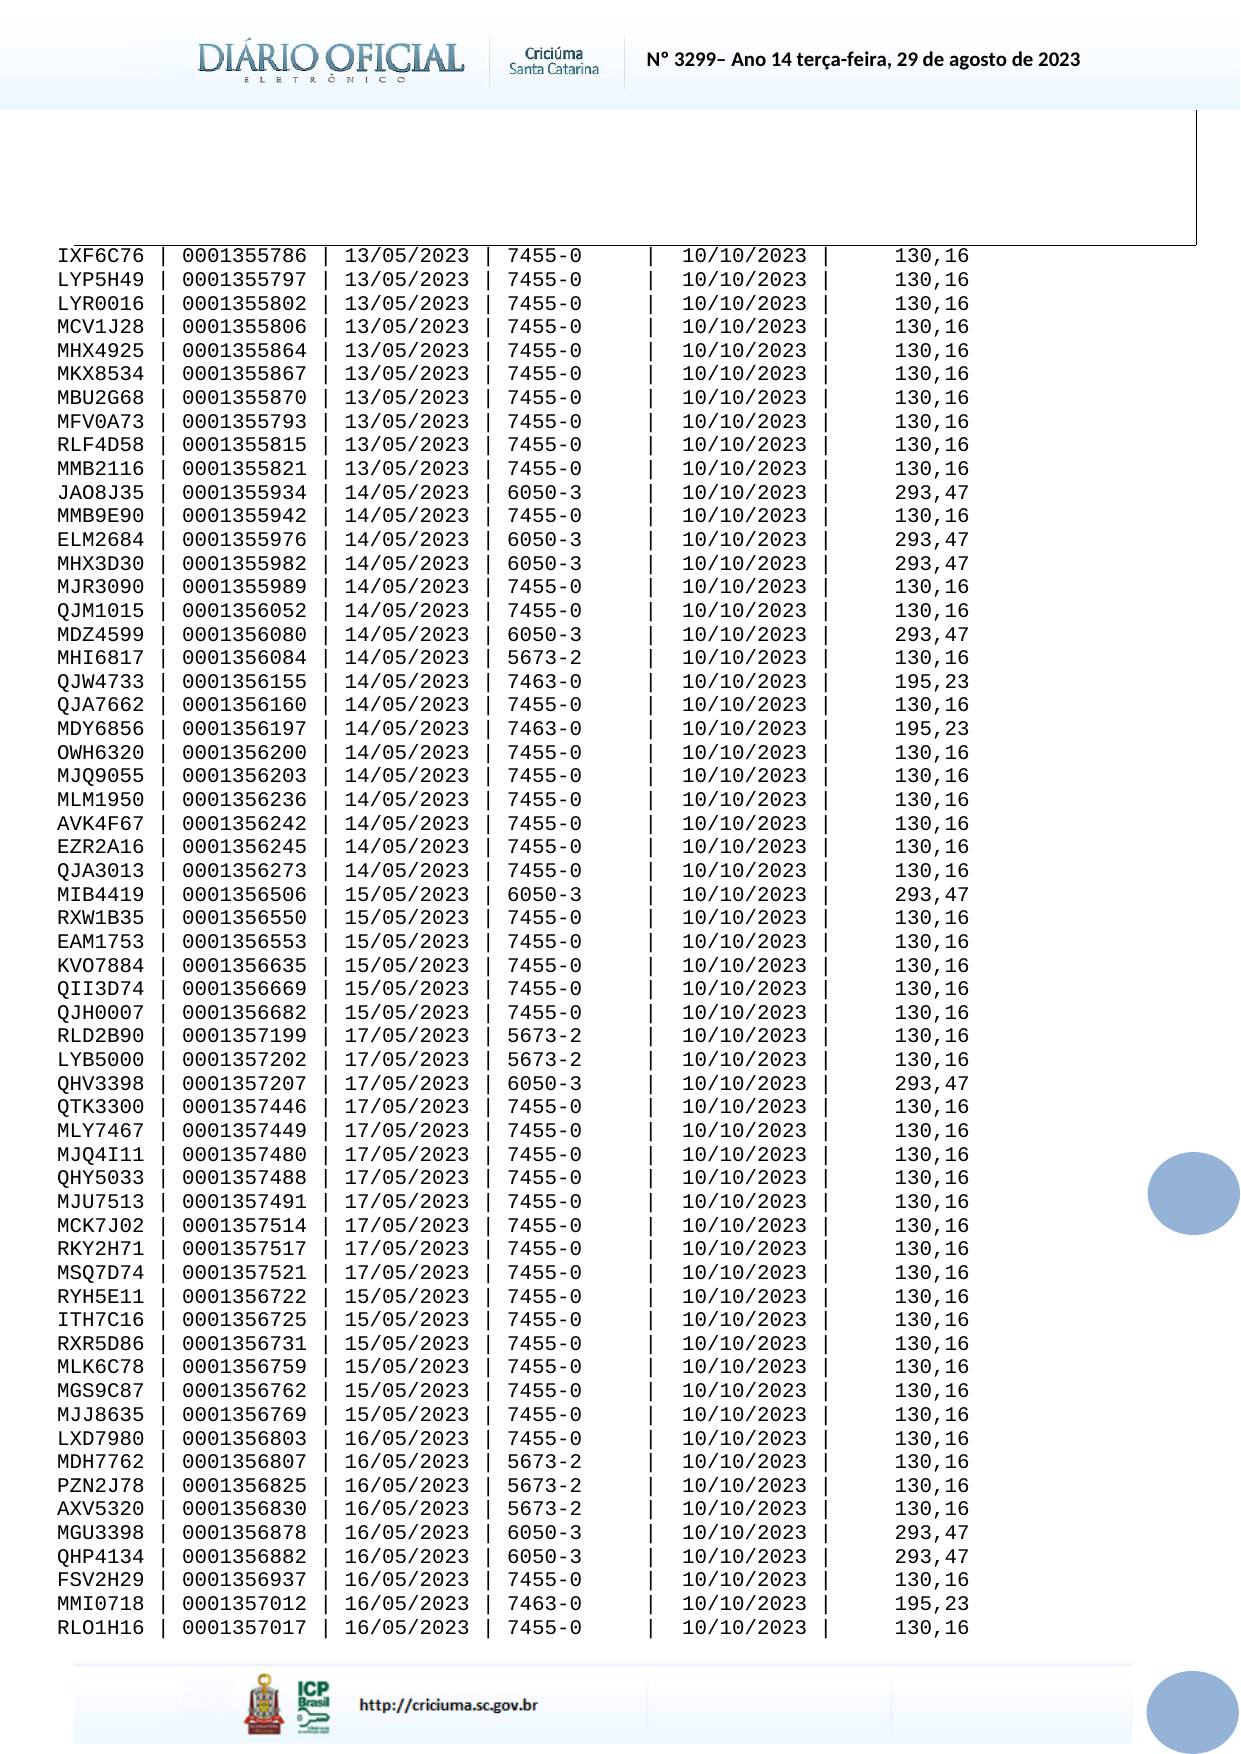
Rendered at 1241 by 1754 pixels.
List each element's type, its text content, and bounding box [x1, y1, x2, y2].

text QJA3013 | 0001356273 | 14/05/2023 | 7455-0 | 10/10/2023 | 130,16 [44, 860, 1196, 884]
text QII3D74 | 0001356669 | 15/05/2023 | 7455-0 | 10/10/2023 | 130,16 [44, 978, 1196, 1002]
text MHX3D30 | 0001355982 | 14/05/2023 | 6050-3 | 10/10/2023 | 293,47 [44, 553, 1196, 576]
text LXD7980 | 0001356803 | 16/05/2023 | 7455-0 | 10/10/2023 | 130,16 [44, 1427, 1196, 1451]
text MLK6C78 | 0001356759 | 15/05/2023 | 7455-0 | 10/10/2023 | 130,16 [44, 1357, 1196, 1380]
text ELM2684 | 0001355976 | 14/05/2023 | 6050-3 | 10/10/2023 | 293,47 [44, 529, 1196, 553]
text QJM1015 | 0001356052 | 14/05/2023 | 7455-0 | 10/10/2023 | 130,16 [44, 600, 1196, 623]
text MJU7513 | 0001357491 | 17/05/2023 | 7455-0 | 10/10/2023 | 130,16 [44, 1191, 1153, 1215]
text MBU2G68 | 0001355870 | 13/05/2023 | 7455-0 | 10/10/2023 | 130,16 [44, 387, 1196, 411]
text LYR0016 | 0001355802 | 13/05/2023 | 7455-0 | 10/10/2023 | 130,16 [44, 292, 1196, 316]
text MGU3398 | 0001356878 | 16/05/2023 | 6050-3 | 10/10/2023 | 293,47 [44, 1522, 1196, 1546]
text MGS9C87 | 0001356762 | 15/05/2023 | 7455-0 | 10/10/2023 | 130,16 [44, 1380, 1196, 1404]
text MFV0A73 | 0001355793 | 13/05/2023 | 7455-0 | 10/10/2023 | 130,16 [44, 411, 1196, 434]
text ITH7C16 | 0001356725 | 15/05/2023 | 7455-0 | 10/10/2023 | 130,16 [44, 1309, 1196, 1333]
text QHY5033 | 0001357488 | 17/05/2023 | 7455-0 | 10/10/2023 | 130,16 [44, 1167, 1157, 1191]
text KVO7884 | 0001356635 | 15/05/2023 | 7455-0 | 10/10/2023 | 130,16 [44, 954, 1196, 978]
text MJQ9055 | 0001356203 | 14/05/2023 | 7455-0 | 10/10/2023 | 130,16 [44, 765, 1196, 789]
text IXF6C76 | 0001355786 | 13/05/2023 | 7455-0 | 10/10/2023 | 130,16 [44, 245, 1196, 269]
text QHV3398 | 0001357207 | 17/05/2023 | 6050-3 | 10/10/2023 | 293,47 [44, 1073, 1196, 1096]
text MIB4419 | 0001356506 | 15/05/2023 | 6050-3 | 10/10/2023 | 293,47 [44, 884, 1196, 907]
text RXW1B35 | 0001356550 | 15/05/2023 | 7455-0 | 10/10/2023 | 130,16 [44, 907, 1196, 931]
text QTK3300 | 0001357446 | 17/05/2023 | 7455-0 | 10/10/2023 | 130,16 [44, 1096, 1196, 1120]
text MMB2116 | 0001355821 | 13/05/2023 | 7455-0 | 10/10/2023 | 130,16 [44, 458, 1196, 482]
text MDZ4599 | 0001356080 | 14/05/2023 | 6050-3 | 10/10/2023 | 293,47 [44, 623, 1196, 647]
text AVK4F67 | 0001356242 | 14/05/2023 | 7455-0 | 10/10/2023 | 130,16 [44, 813, 1196, 836]
text LYB5000 | 0001357202 | 17/05/2023 | 5673-2 | 10/10/2023 | 130,16 [44, 1049, 1196, 1073]
text MMB9E90 | 0001355942 | 14/05/2023 | 7455-0 | 10/10/2023 | 130,16 [44, 505, 1196, 529]
text RKY2H71 | 0001357517 | 17/05/2023 | 7455-0 | 10/10/2023 | 130,16 [44, 1238, 1196, 1262]
text MDY6856 | 0001356197 | 14/05/2023 | 7463-0 | 10/10/2023 | 195,23 [44, 718, 1196, 742]
text MCK7J02 | 0001357514 | 17/05/2023 | 7455-0 | 10/10/2023 | 130,16 [44, 1215, 1196, 1238]
text MJJ8635 | 0001356769 | 15/05/2023 | 7455-0 | 10/10/2023 | 130,16 [44, 1404, 1196, 1427]
text AXV5320 | 0001356830 | 16/05/2023 | 5673-2 | 10/10/2023 | 130,16 [44, 1498, 1196, 1522]
text EAM1753 | 0001356553 | 15/05/2023 | 7455-0 | 10/10/2023 | 130,16 [44, 931, 1196, 954]
text PZN2J78 | 0001356825 | 16/05/2023 | 5673-2 | 10/10/2023 | 130,16 [44, 1475, 1196, 1498]
text JAO8J35 | 0001355934 | 14/05/2023 | 6050-3 | 10/10/2023 | 293,47 [44, 482, 1196, 505]
text MSQ7D74 | 0001357521 | 17/05/2023 | 7455-0 | 10/10/2023 | 130,16 [44, 1262, 1196, 1286]
text RYH5E11 | 0001356722 | 15/05/2023 | 7455-0 | 10/10/2023 | 130,16 [44, 1286, 1196, 1309]
text MMI0718 | 0001357012 | 16/05/2023 | 7463-0 | 10/10/2023 | 195,23 [44, 1593, 1196, 1617]
text MLM1950 | 0001356236 | 14/05/2023 | 7455-0 | 10/10/2023 | 130,16 [44, 789, 1196, 813]
text QJH0007 | 0001356682 | 15/05/2023 | 7455-0 | 10/10/2023 | 130,16 [44, 1002, 1196, 1026]
text RLF4D58 | 0001355815 | 13/05/2023 | 7455-0 | 10/10/2023 | 130,16 [44, 434, 1196, 458]
text RLO1H16 | 0001357017 | 16/05/2023 | 7455-0 | 10/10/2023 | 130,16 [44, 1617, 1196, 1640]
text MKX8534 | 0001355867 | 13/05/2023 | 7455-0 | 10/10/2023 | 130,16 [44, 363, 1196, 387]
text MDH7762 | 0001356807 | 16/05/2023 | 5673-2 | 10/10/2023 | 130,16 [44, 1451, 1196, 1475]
text MHI6817 | 0001356084 | 14/05/2023 | 5673-2 | 10/10/2023 | 130,16 [44, 647, 1196, 671]
text OWH6320 | 0001356200 | 14/05/2023 | 7455-0 | 10/10/2023 | 130,16 [44, 742, 1196, 765]
text MJQ4I11 | 0001357480 | 17/05/2023 | 7455-0 | 10/10/2023 | 130,16 [44, 1144, 1196, 1167]
text QJW4733 | 0001356155 | 14/05/2023 | 7463-0 | 10/10/2023 | 195,23 [44, 671, 1196, 694]
text MCV1J28 | 0001355806 | 13/05/2023 | 7455-0 | 10/10/2023 | 130,16 [44, 316, 1196, 340]
text MJR3090 | 0001355989 | 14/05/2023 | 7455-0 | 10/10/2023 | 130,16 [44, 576, 1196, 600]
text QJA7662 | 0001356160 | 14/05/2023 | 7455-0 | 10/10/2023 | 130,16 [44, 694, 1196, 718]
text RXR5D86 | 0001356731 | 15/05/2023 | 7455-0 | 10/10/2023 | 130,16 [44, 1333, 1196, 1357]
text QHP4134 | 0001356882 | 16/05/2023 | 6050-3 | 10/10/2023 | 293,47 [44, 1546, 1196, 1569]
text RLD2B90 | 0001357199 | 17/05/2023 | 5673-2 | 10/10/2023 | 130,16 [44, 1026, 1196, 1049]
text FSV2H29 | 0001356937 | 16/05/2023 | 7455-0 | 10/10/2023 | 130,16 [44, 1569, 1196, 1593]
text EZR2A16 | 0001356245 | 14/05/2023 | 7455-0 | 10/10/2023 | 130,16 [44, 836, 1196, 860]
text MLY7467 | 0001357449 | 17/05/2023 | 7455-0 | 10/10/2023 | 130,16 [44, 1120, 1196, 1144]
text LYP5H49 | 0001355797 | 13/05/2023 | 7455-0 | 10/10/2023 | 130,16 [44, 269, 1196, 292]
text MHX4925 | 0001355864 | 13/05/2023 | 7455-0 | 10/10/2023 | 130,16 [44, 340, 1196, 363]
